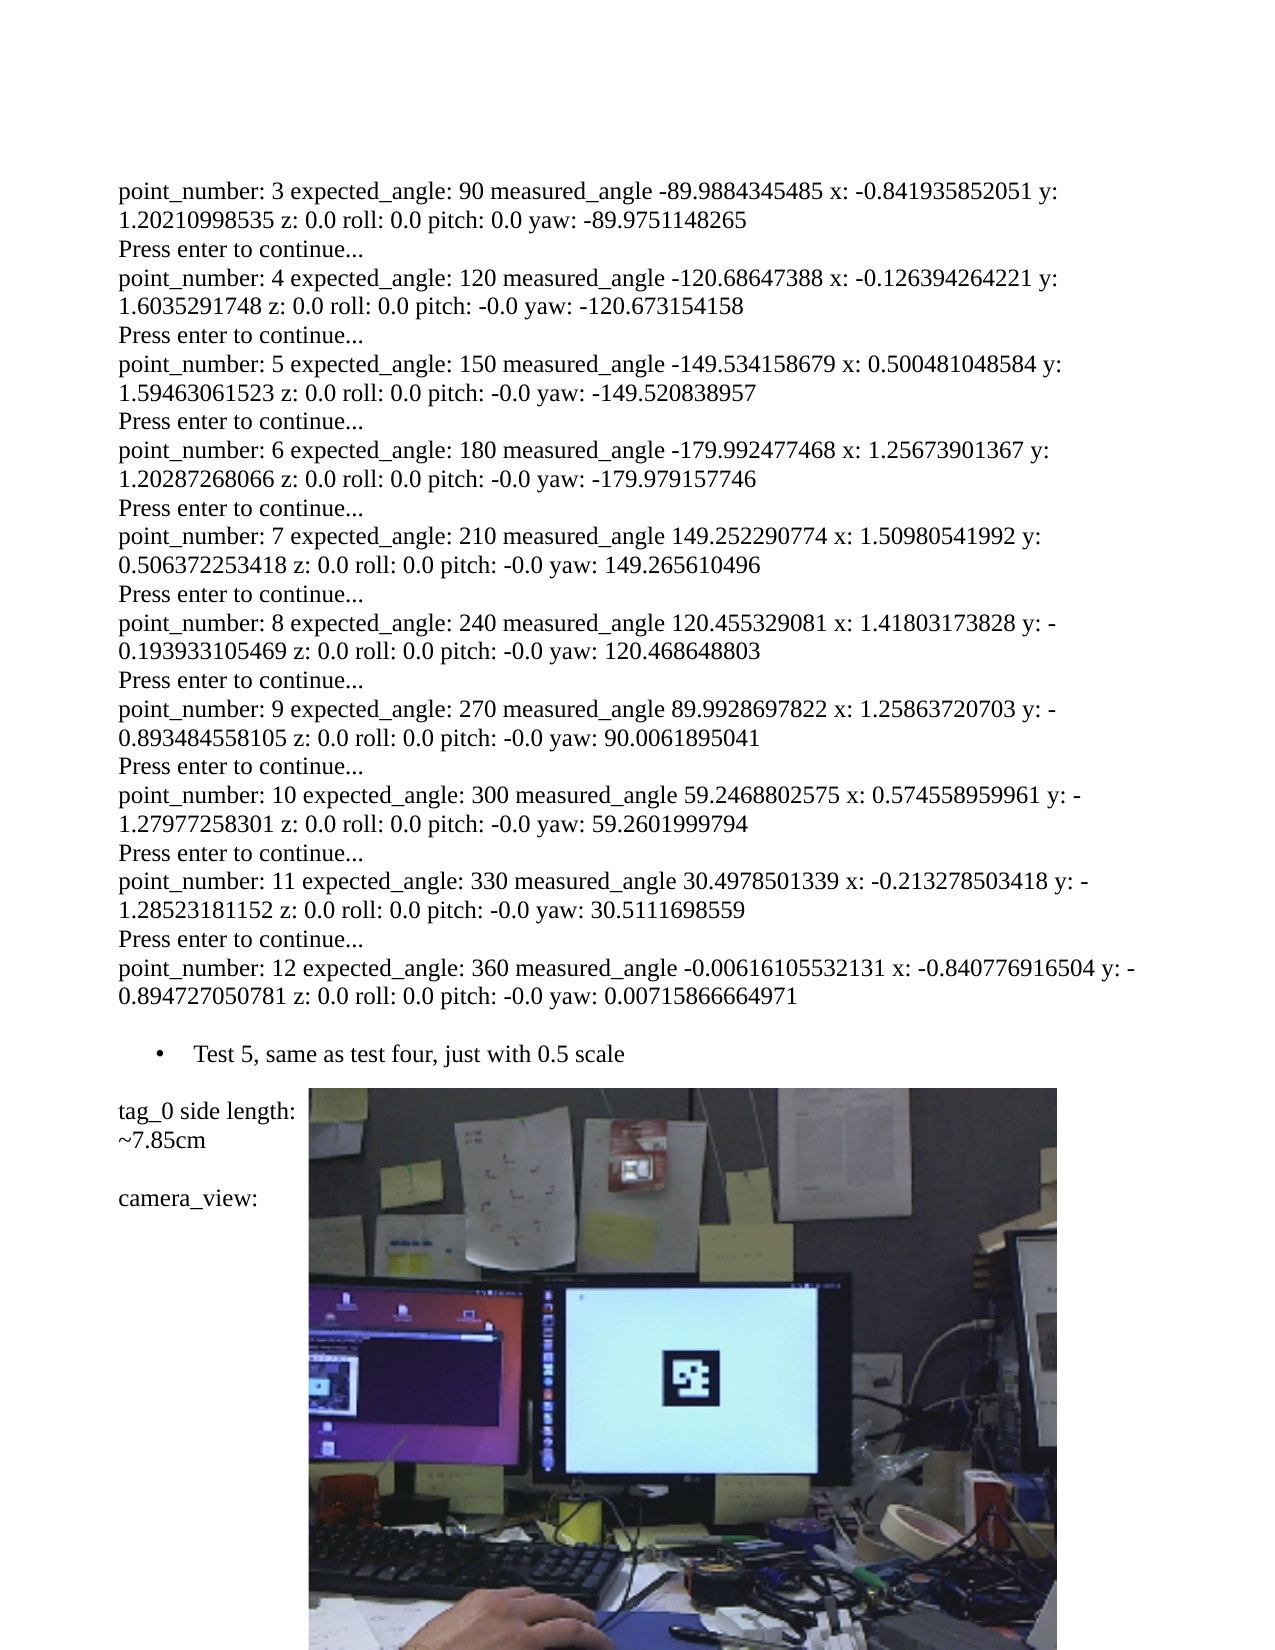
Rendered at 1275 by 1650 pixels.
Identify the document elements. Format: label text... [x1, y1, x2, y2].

text point_number: 10 expected_angle: 300 measured_angle 59.2468802575 x: 0.574558959961 y: -1.27977258301 z: 0.0 roll: 0.0 pitch: -0.0 yaw: 59.2601999794 [118, 780, 1157, 838]
text Press enter to continue... [118, 751, 1157, 780]
text tag_0 side length: ~7.85cm [118, 1096, 308, 1154]
text point_number: 12 expected_angle: 360 measured_angle -0.00616105532131 x: -0.840776916504 y: -0.894727050781 z: 0.0 roll: 0.0 pitch: -0.0 yaw: 0.00715866664971 [118, 953, 1157, 1010]
text camera_view: [118, 1183, 308, 1211]
text Press enter to continue... [118, 924, 1157, 953]
text [1057, 1096, 1157, 1154]
text point_number: 7 expected_angle: 210 measured_angle 149.252290774 x: 1.50980541992 y: 0.506372253418 z: 0.0 roll: 0.0 pitch: -0.0 yaw: 149.265610496 [118, 521, 1157, 579]
text point_number: 8 expected_angle: 240 measured_angle 120.455329081 x: 1.41803173828 y: -0.193933105469 z: 0.0 roll: 0.0 pitch: -0.0 yaw: 120.468648803 [118, 608, 1157, 665]
text Press enter to continue... [118, 838, 1157, 866]
list Test 5, same as test four, just with 0.5 scale [156, 1039, 1157, 1068]
text Press enter to continue... [118, 665, 1157, 694]
text point_number: 6 expected_angle: 180 measured_angle -179.992477468 x: 1.25673901367 y: 1.20287268066 z: 0.0 roll: 0.0 pitch: -0.0 yaw: -179.979157746 [118, 435, 1157, 493]
text Press enter to continue... [118, 406, 1157, 435]
text Press enter to continue... [118, 493, 1157, 521]
text Press enter to continue... [118, 579, 1157, 608]
picture [308, 1088, 1057, 1650]
text point_number: 9 expected_angle: 270 measured_angle 89.9928697822 x: 1.25863720703 y: -0.893484558105 z: 0.0 roll: 0.0 pitch: -0.0 yaw: 90.0061895041 [118, 694, 1157, 751]
text Press enter to continue... [118, 234, 1157, 263]
text Press enter to continue... [118, 320, 1157, 349]
text point_number: 11 expected_angle: 330 measured_angle 30.4978501339 x: -0.213278503418 y: -1.28523181152 z: 0.0 roll: 0.0 pitch: -0.0 yaw: 30.5111698559 [118, 866, 1157, 924]
text point_number: 3 expected_angle: 90 measured_angle -89.9884345485 x: -0.841935852051 y: 1.20210998535 z: 0.0 roll: 0.0 pitch: 0.0 yaw: -89.9751148265 [118, 176, 1157, 234]
text point_number: 4 expected_angle: 120 measured_angle -120.68647388 x: -0.126394264221 y: 1.6035291748 z: 0.0 roll: 0.0 pitch: -0.0 yaw: -120.673154158 [118, 263, 1157, 320]
text [1057, 1183, 1157, 1211]
text point_number: 5 expected_angle: 150 measured_angle -149.534158679 x: 0.500481048584 y: 1.59463061523 z: 0.0 roll: 0.0 pitch: -0.0 yaw: -149.520838957 [118, 349, 1157, 406]
